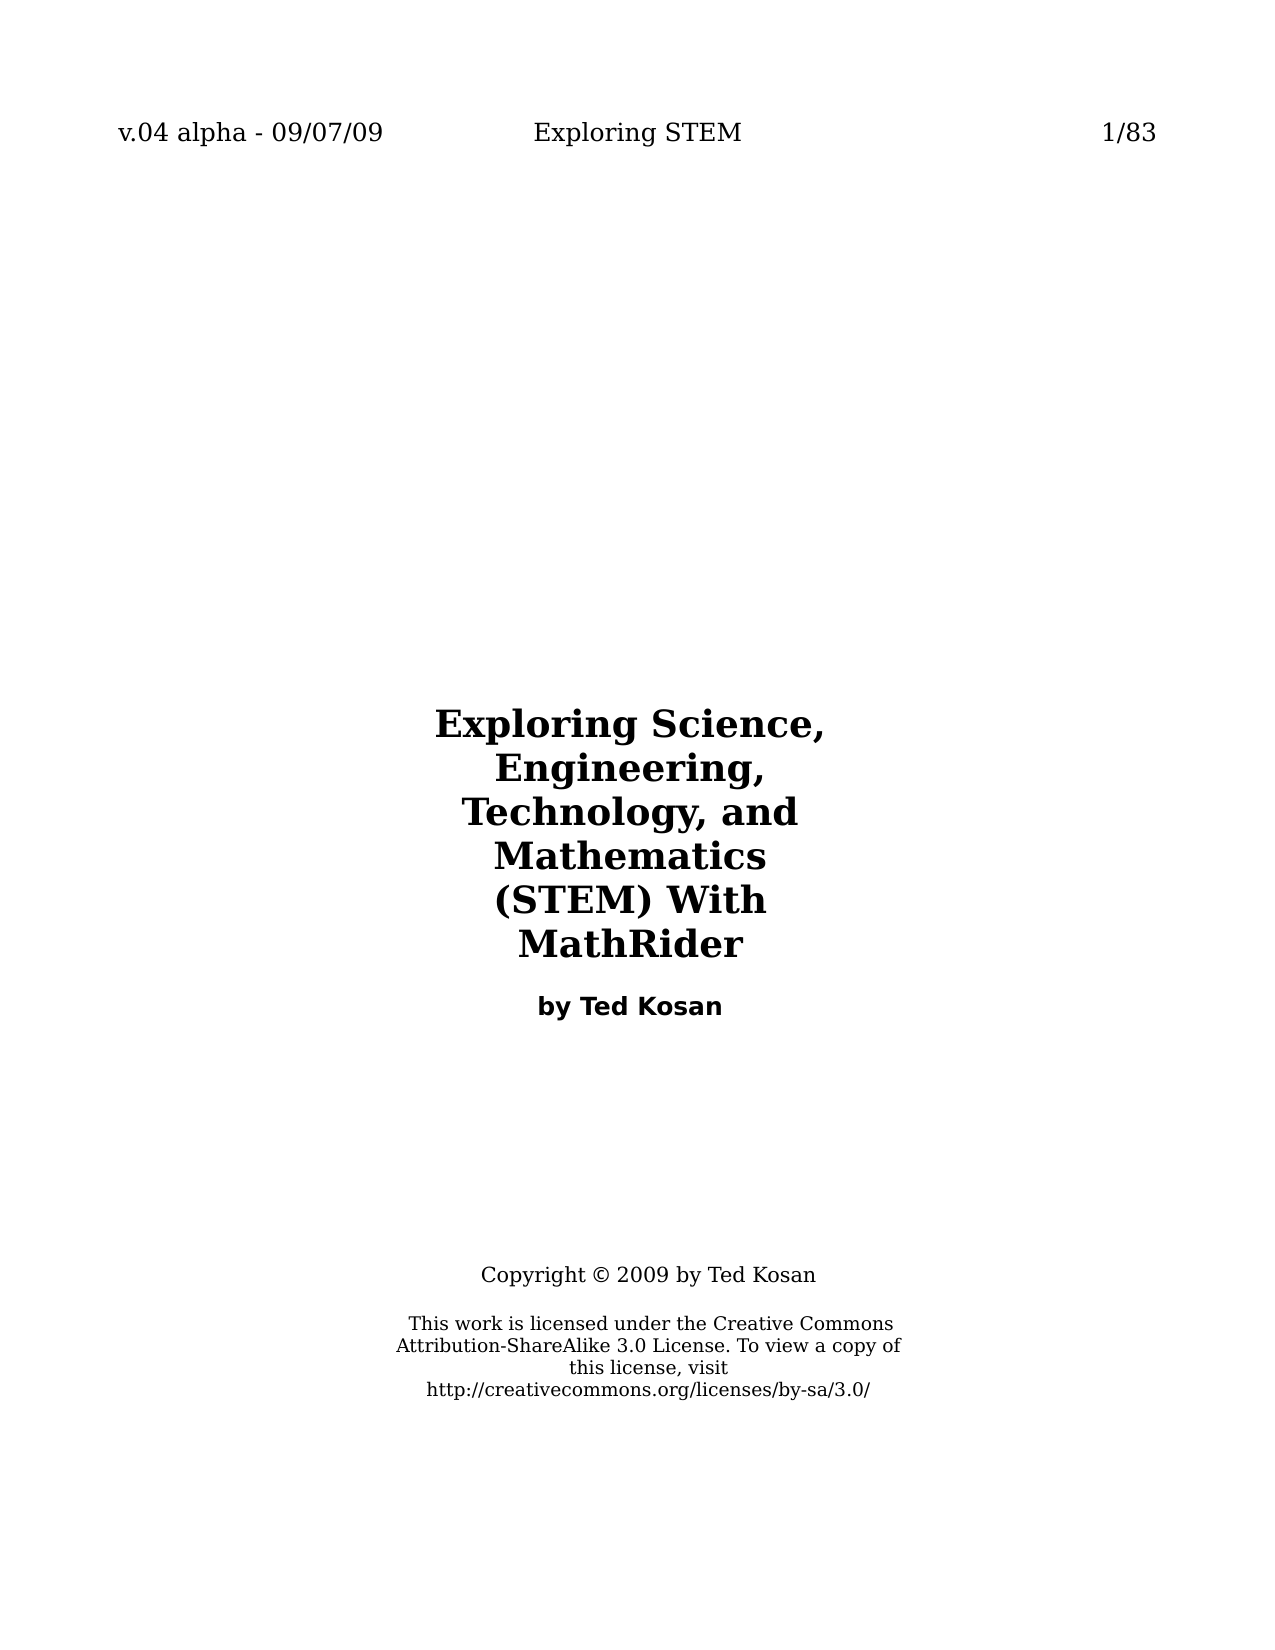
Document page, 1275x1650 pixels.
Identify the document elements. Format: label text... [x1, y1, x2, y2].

text Copyright © 2009 by Ted Kosan [382, 1260, 915, 1289]
text This work is licensed under the Creative Commons Attribution-ShareAlike 3.0 License. To view a copy of this license, visit http://creativecommons.org/licenses/by-sa/3.0/ [382, 1313, 915, 1401]
text Exploring Science, Engineering, Technology, and Mathematics (STEM) With MathRider [427, 702, 832, 967]
text by Ted Kosan [427, 992, 832, 1021]
